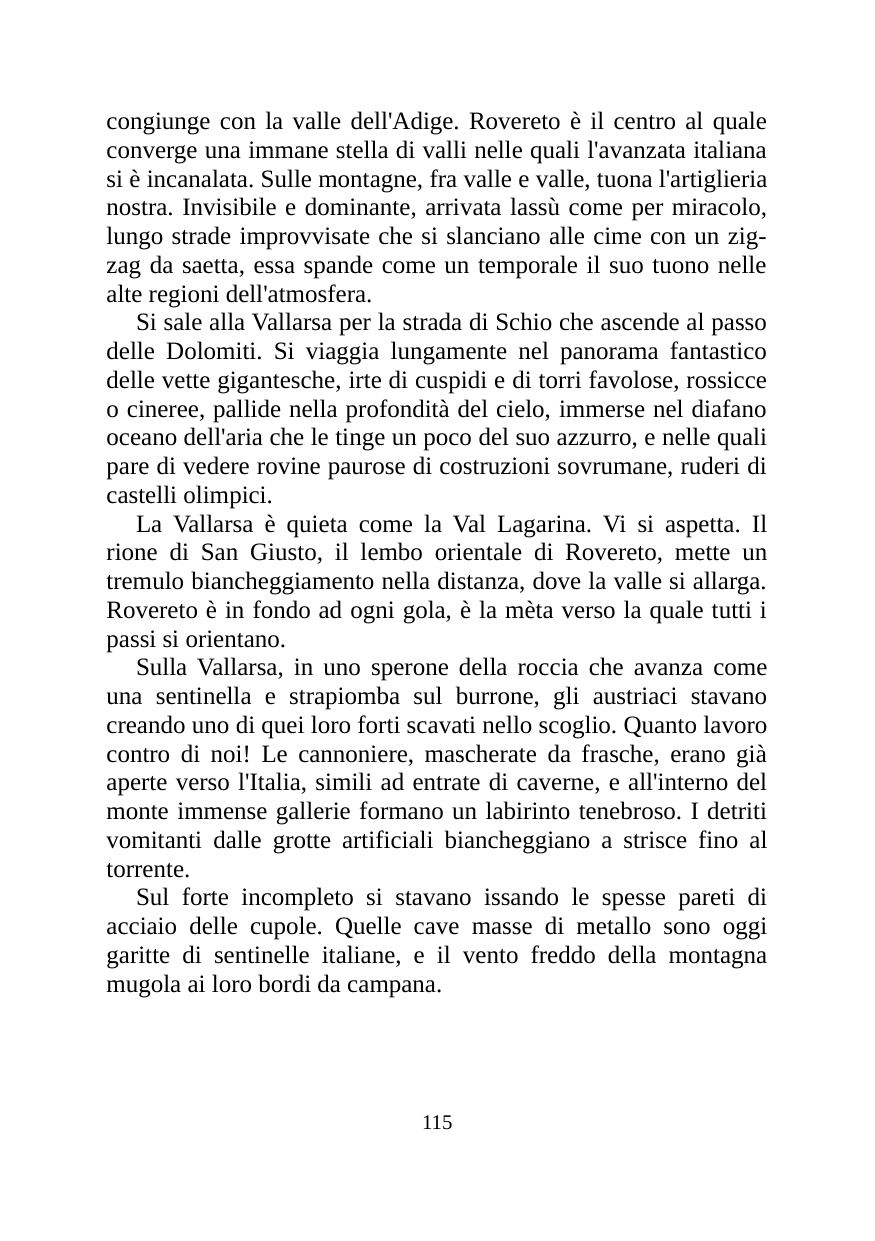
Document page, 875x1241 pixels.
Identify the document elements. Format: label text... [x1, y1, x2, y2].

text Sul forte incompleto si stavano issando le spesse pareti di acciaio delle cupole. Quelle cave masse di metallo sono oggi garitte di sentinelle italiane, e il vento freddo della montagna mugola ai loro bordi da campana. [106, 882, 768, 997]
text congiunge con la valle dell'Adige. Rovereto è il centro al quale converge una immane stella di valli nelle quali l'avanzata italiana si è incanalata. Sulle montagne, fra valle e valle, tuona l'artiglieria nostra. Invisibile e dominante, arrivata lassù come per miracolo, lungo strade improvvisate che si slanciano alle cime con un zig-zag da saetta, essa spande come un temporale il suo tuono nelle alte regioni dell'atmosfera. [106, 106, 768, 307]
text Si sale alla Vallarsa per la strada di Schio che ascende al passo delle Dolomiti. Si viaggia lungamente nel panorama fantastico delle vette gigantesche, irte di cuspidi e di torri favolose, rossicce o cineree, pallide nella profondità del cielo, immerse nel diafano oceano dell'aria che le tinge un poco del suo azzurro, e nelle quali pare di vedere rovine paurose di costruzioni sovrumane, ruderi di castelli olimpici. [106, 307, 768, 509]
text La Vallarsa è quieta come la Val Lagarina. Vi si aspetta. Il rione di San Giusto, il lembo orientale di Rovereto, mette un tremulo biancheggiamento nella distanza, dove la valle si allarga. Rovereto è in fondo ad ogni gola, è la mèta verso la quale tutti i passi si orientano. [106, 509, 768, 652]
text Sulla Vallarsa, in uno sperone della roccia che avanza come una sentinella e strapiomba sul burrone, gli austriaci stavano creando uno di quei loro forti scavati nello scoglio. Quanto lavoro contro di noi! Le cannoniere, mascherate da frasche, erano già aperte verso l'Italia, simili ad entrate di caverne, e all'interno del monte immense gallerie formano un labirinto tenebroso. I detriti vomitanti dalle grotte artificiali biancheggiano a strisce fino al torrente. [106, 652, 768, 882]
